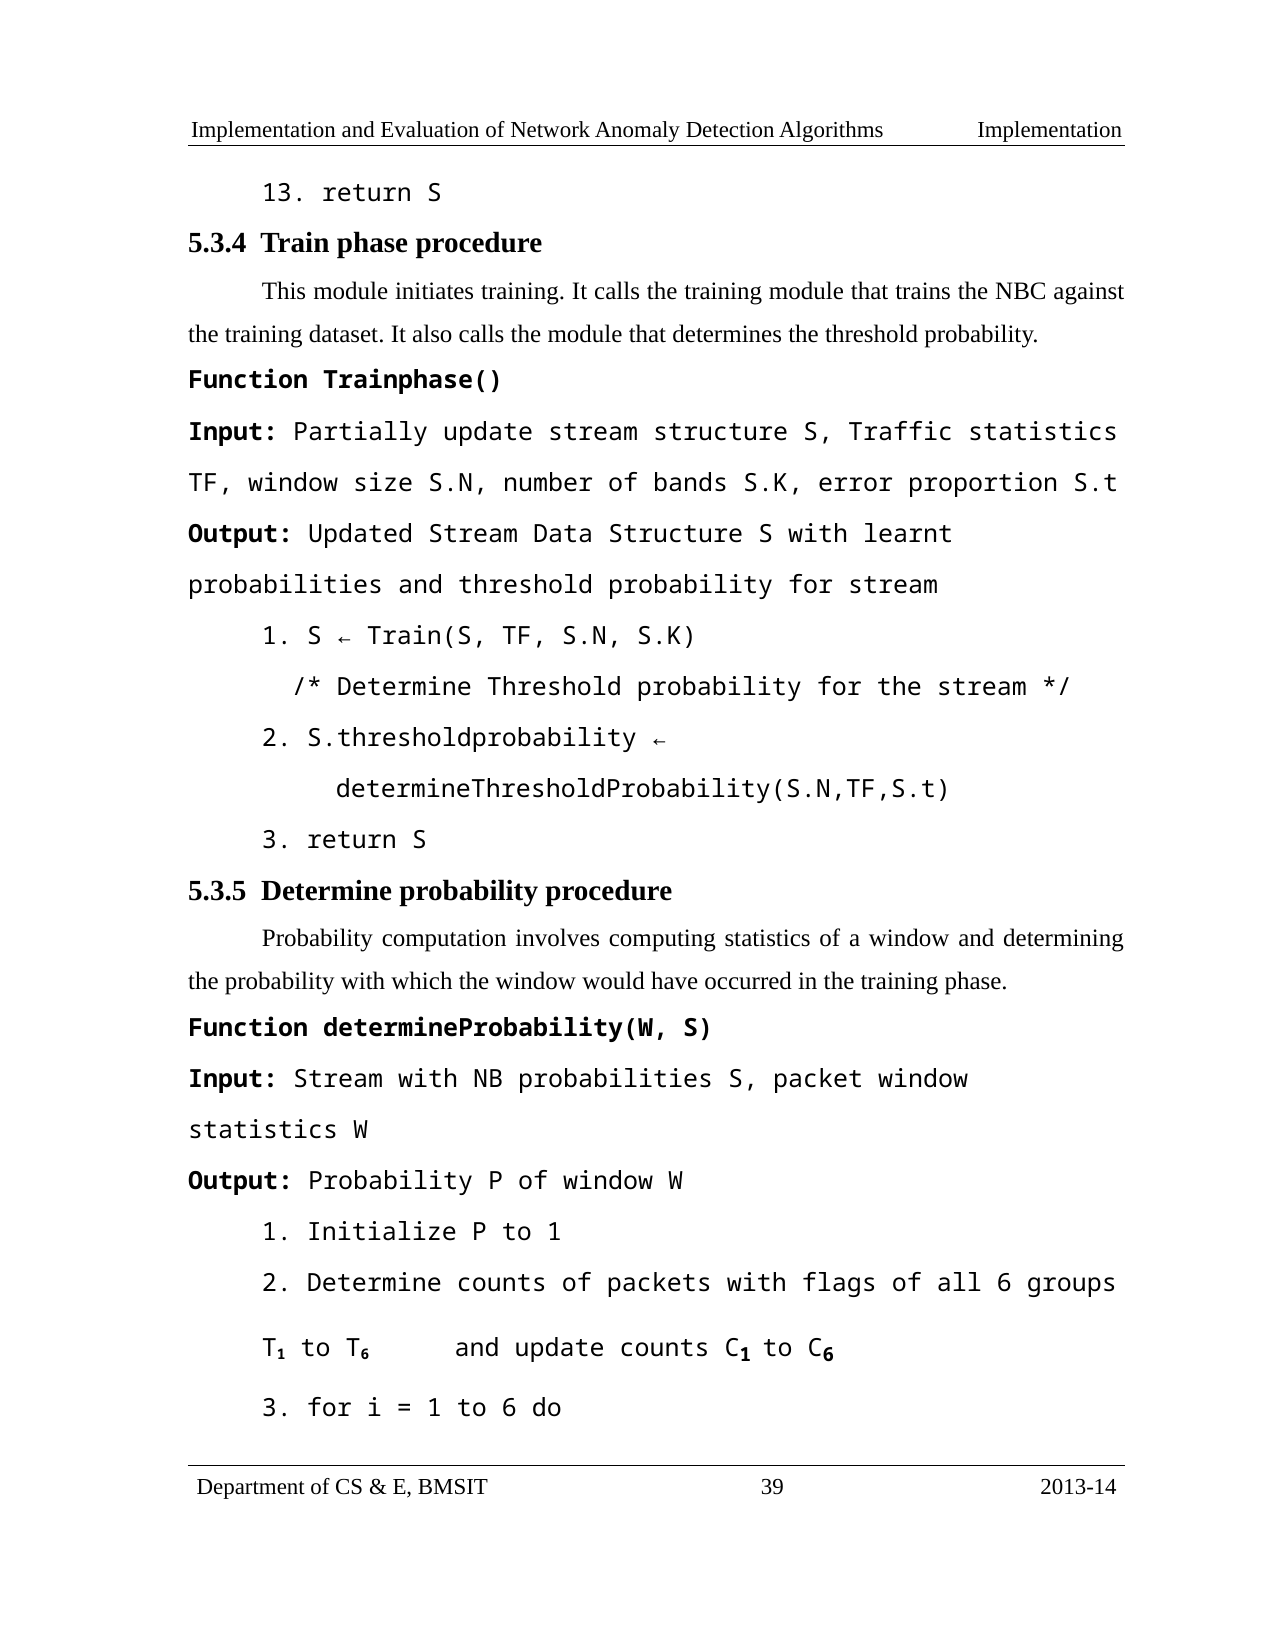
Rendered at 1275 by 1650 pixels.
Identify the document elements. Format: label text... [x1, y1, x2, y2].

text 2. S.thresholdprobability ← determineThresholdProbability(S.N,TF,S.t) [262, 719, 1125, 804]
text Function Trainphase() [188, 362, 1125, 396]
text Input: Partially update stream structure S, Traffic statistics TF, window size S.N, number of bands S.K, error proportion S.t [188, 413, 1125, 498]
text 1. S ← Train(S, TF, S.N, S.K) [262, 617, 1125, 651]
text This module initiates training. It calls the training module that trains the NBC against the training dataset. It also calls the module that determines the threshold probability. [188, 276, 1125, 348]
text 3. return S [262, 822, 1125, 856]
text Input: Stream with NB probabilities S, packet window statistics W [188, 1060, 1125, 1145]
text Function determineProbability(W, S) [188, 1009, 1125, 1043]
text 1. Initialize P to 1 [188, 1213, 1125, 1247]
text Output: Updated Stream Data Structure S with learnt probabilities and threshold probability for stream [188, 515, 1125, 600]
text 13. return S [262, 174, 1125, 209]
text Output: Probability P of window W [188, 1162, 1125, 1196]
text /* Determine Threshold probability for the stream */ [262, 668, 1125, 702]
text 2. Determine counts of packets with flags of all 6 groups T1 to T6 and update counts C1 to C6 [188, 1264, 1125, 1367]
text Probability computation involves computing statistics of a window and determining the probability with which the window would have occurred in the training phase. [188, 923, 1125, 995]
subtitle 5.3.4 Train phase procedure [188, 226, 1125, 259]
text 3. for i = 1 to 6 do [188, 1389, 1125, 1423]
subtitle 5.3.5 Determine probability procedure [188, 873, 1125, 906]
